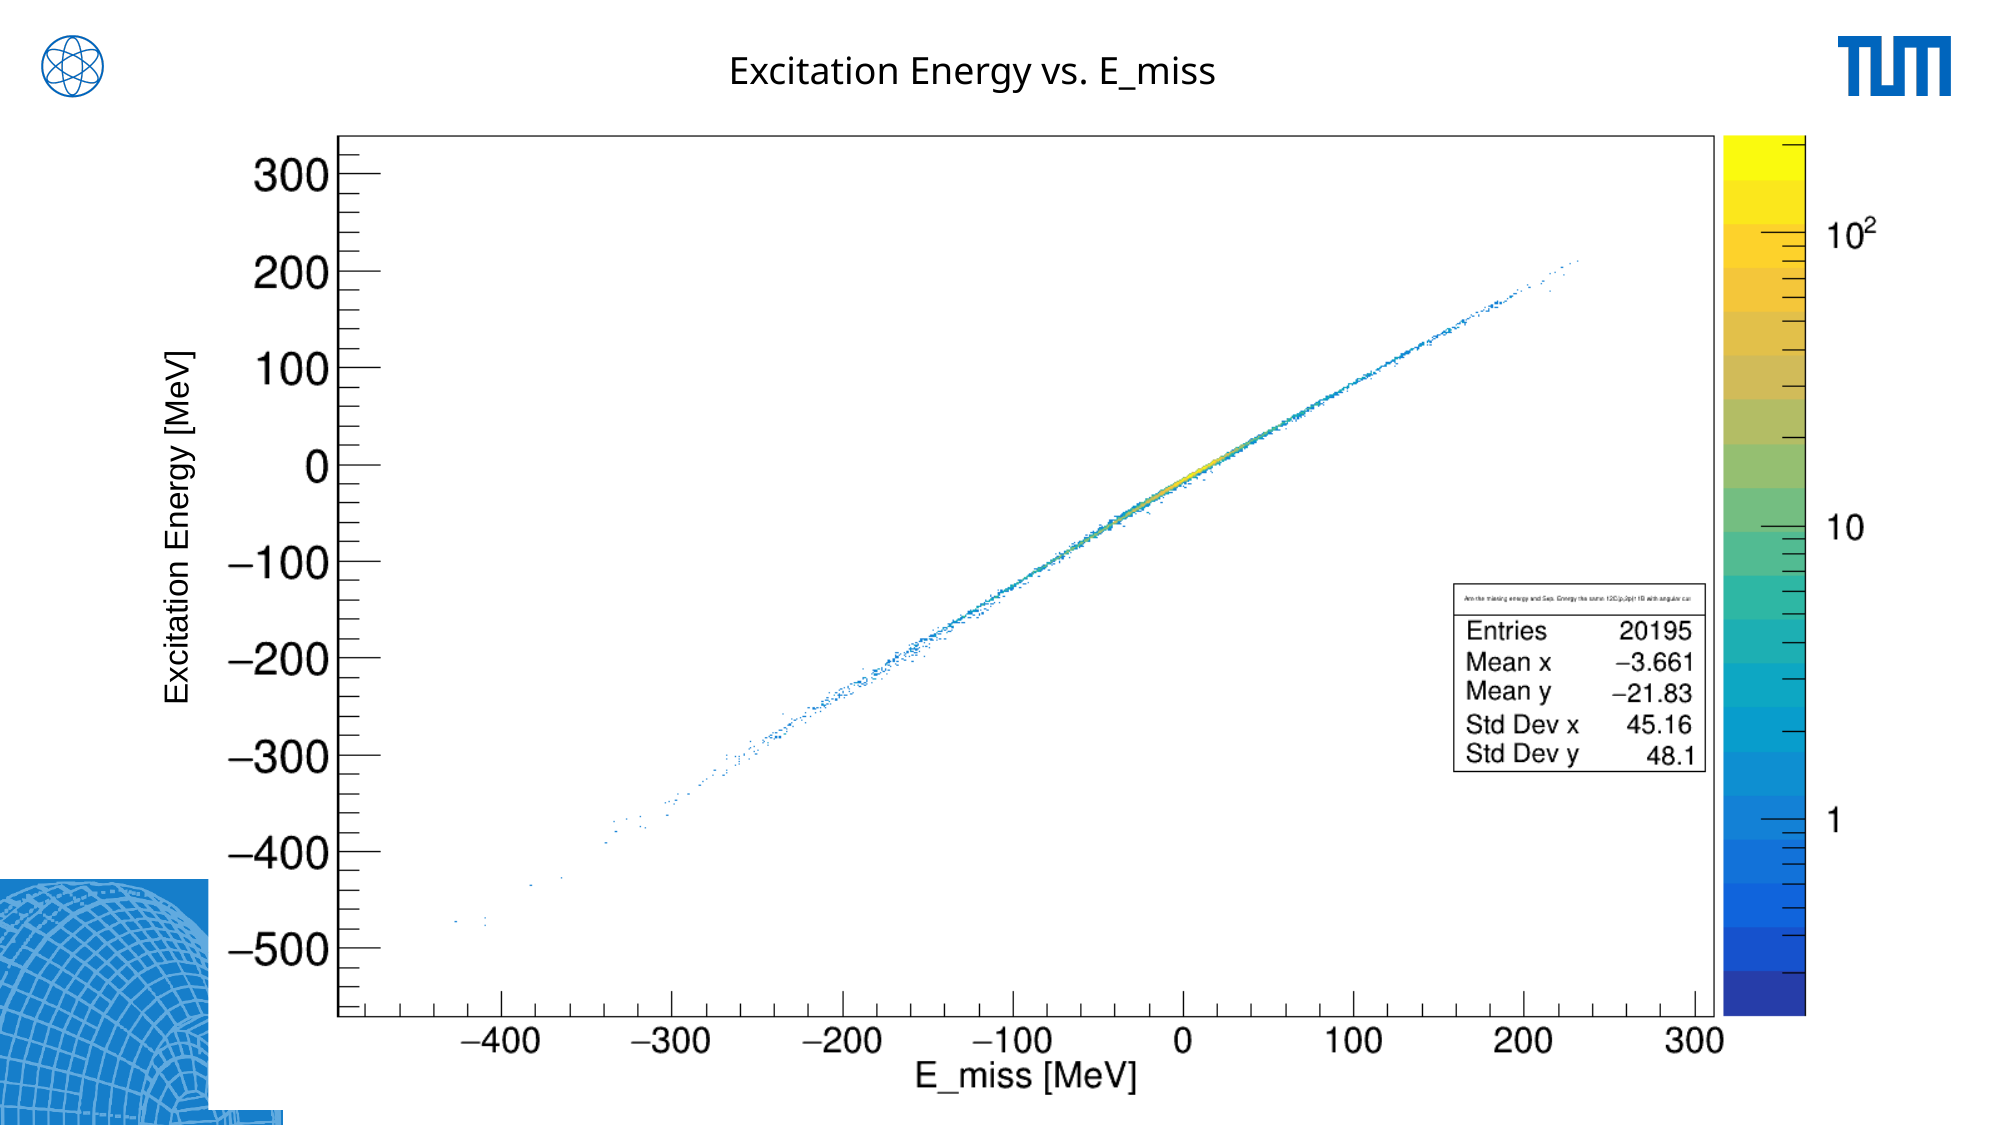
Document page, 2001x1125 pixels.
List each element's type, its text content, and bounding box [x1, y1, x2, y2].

picture [1838, 36, 1951, 96]
picture [0, 120, 1890, 1125]
title Excitation Energy vs. E_miss [137, 32, 1809, 109]
text_box Excitation Energy [MeV] [150, 285, 212, 721]
picture [36, 30, 108, 101]
